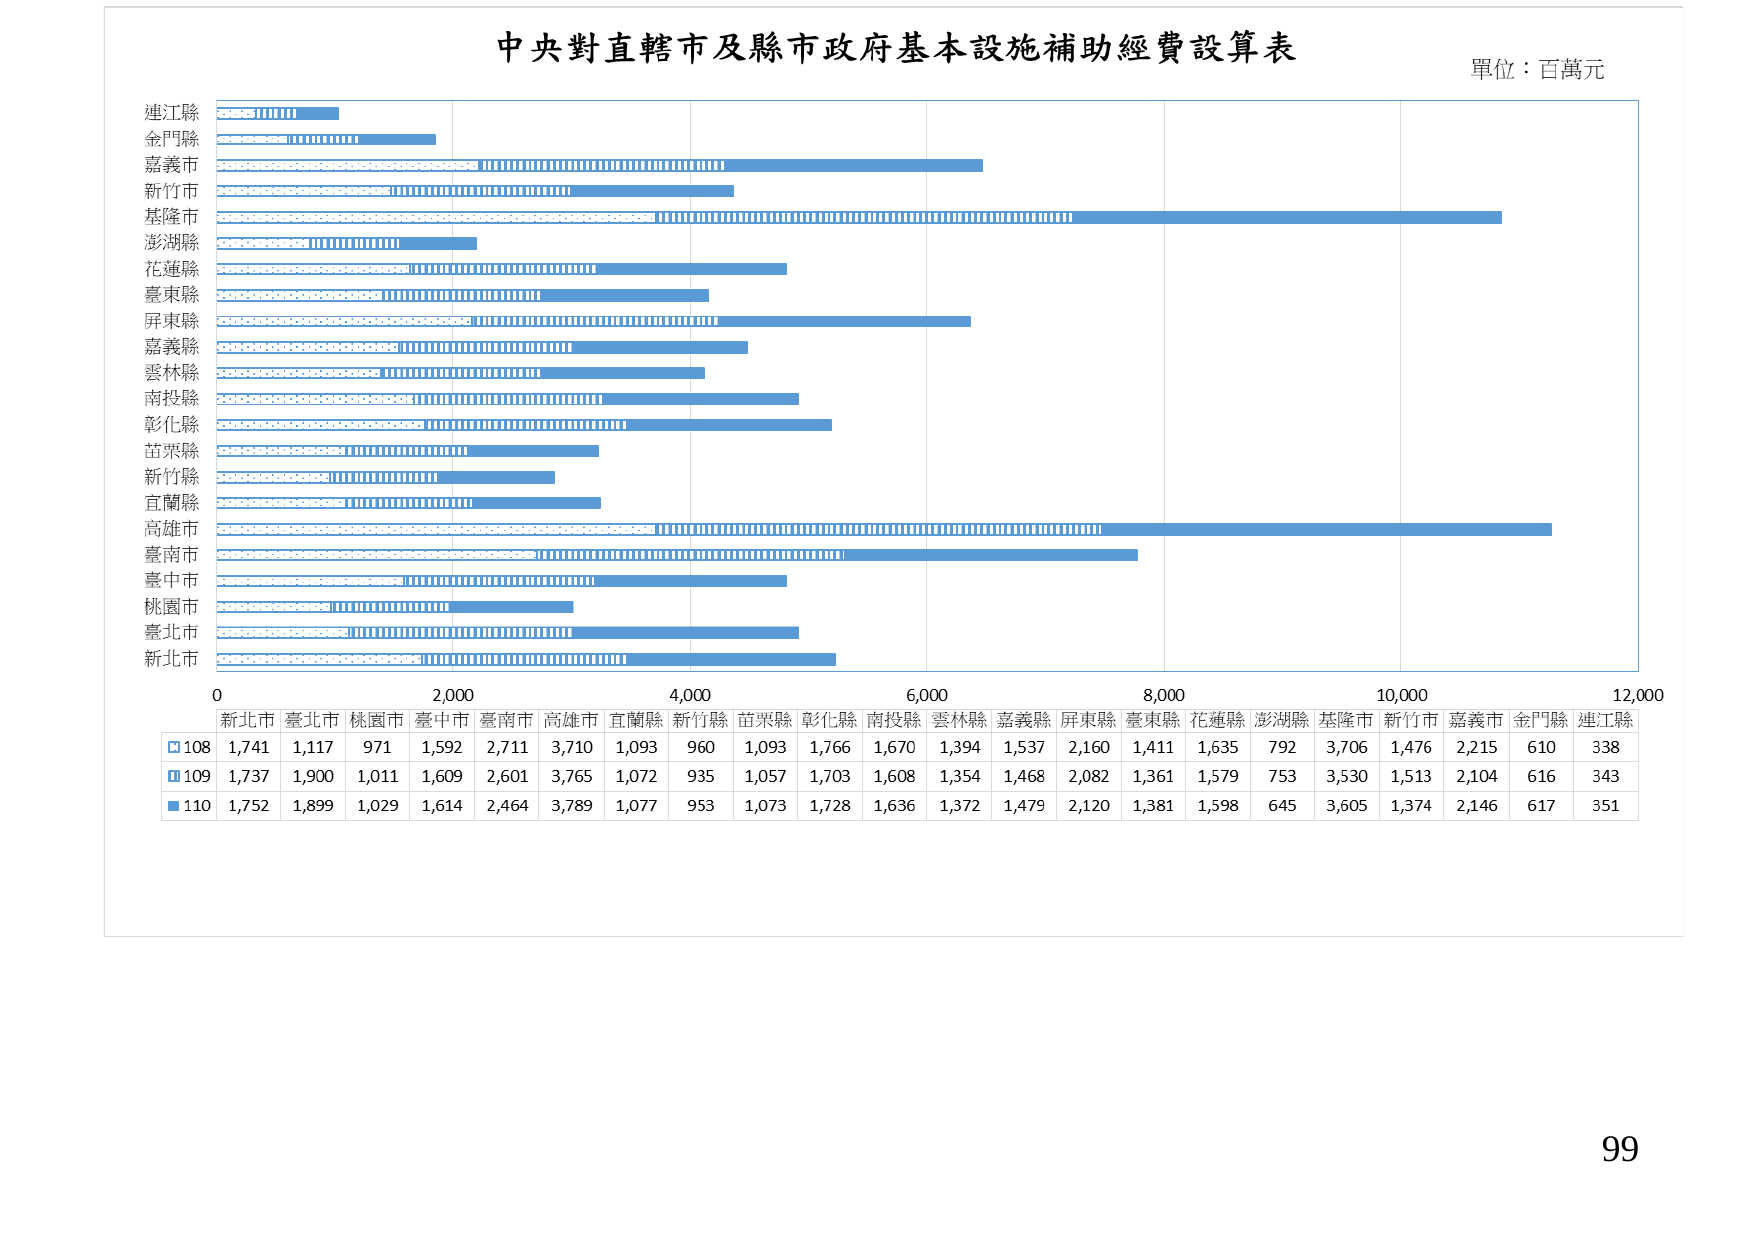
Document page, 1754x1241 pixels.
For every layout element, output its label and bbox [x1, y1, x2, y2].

picture [103, 6, 1684, 937]
